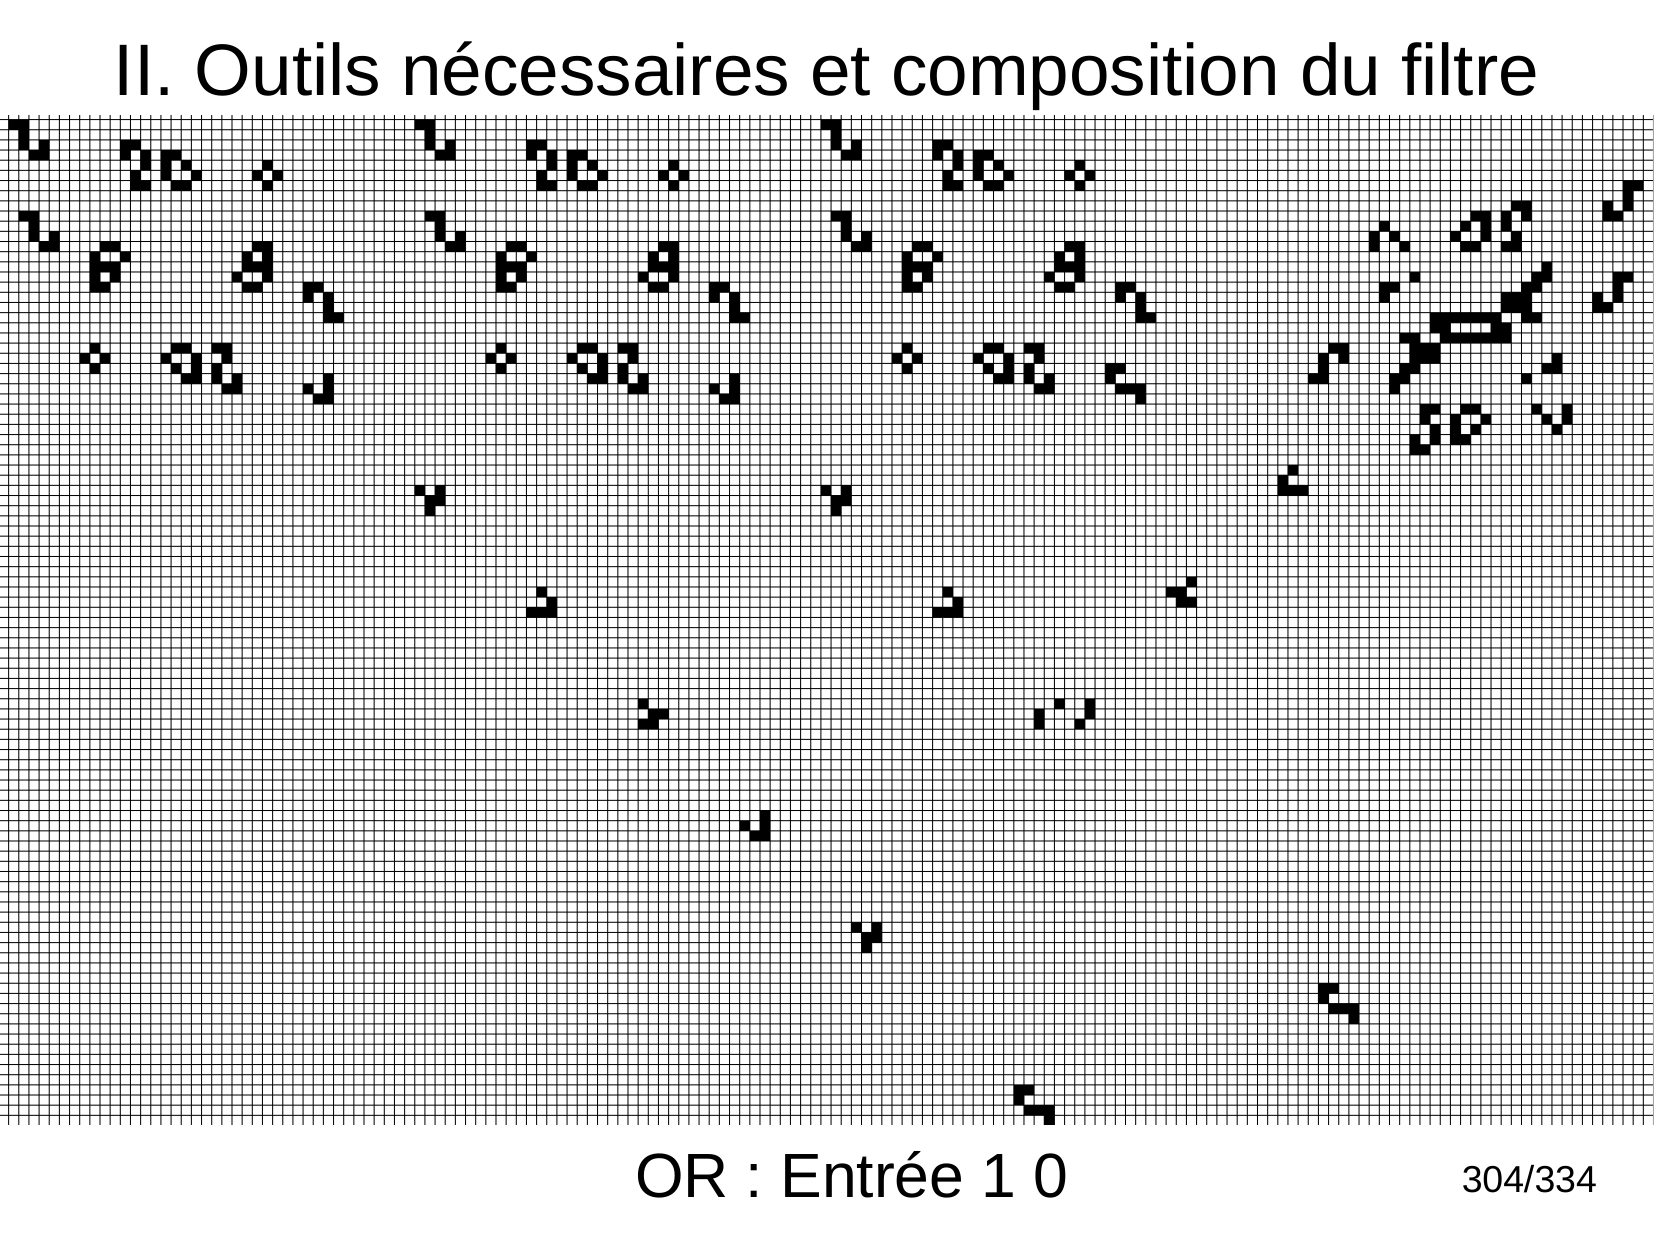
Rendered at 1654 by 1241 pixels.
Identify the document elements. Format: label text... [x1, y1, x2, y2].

picture [0, 115, 1654, 1125]
text_box OR : Entrée 1 0 [620, 1133, 1084, 1219]
text_box <number>/334 [1447, 1151, 1654, 1209]
title II. Outils nécessaires et composition du filtre [82, 0, 1572, 174]
